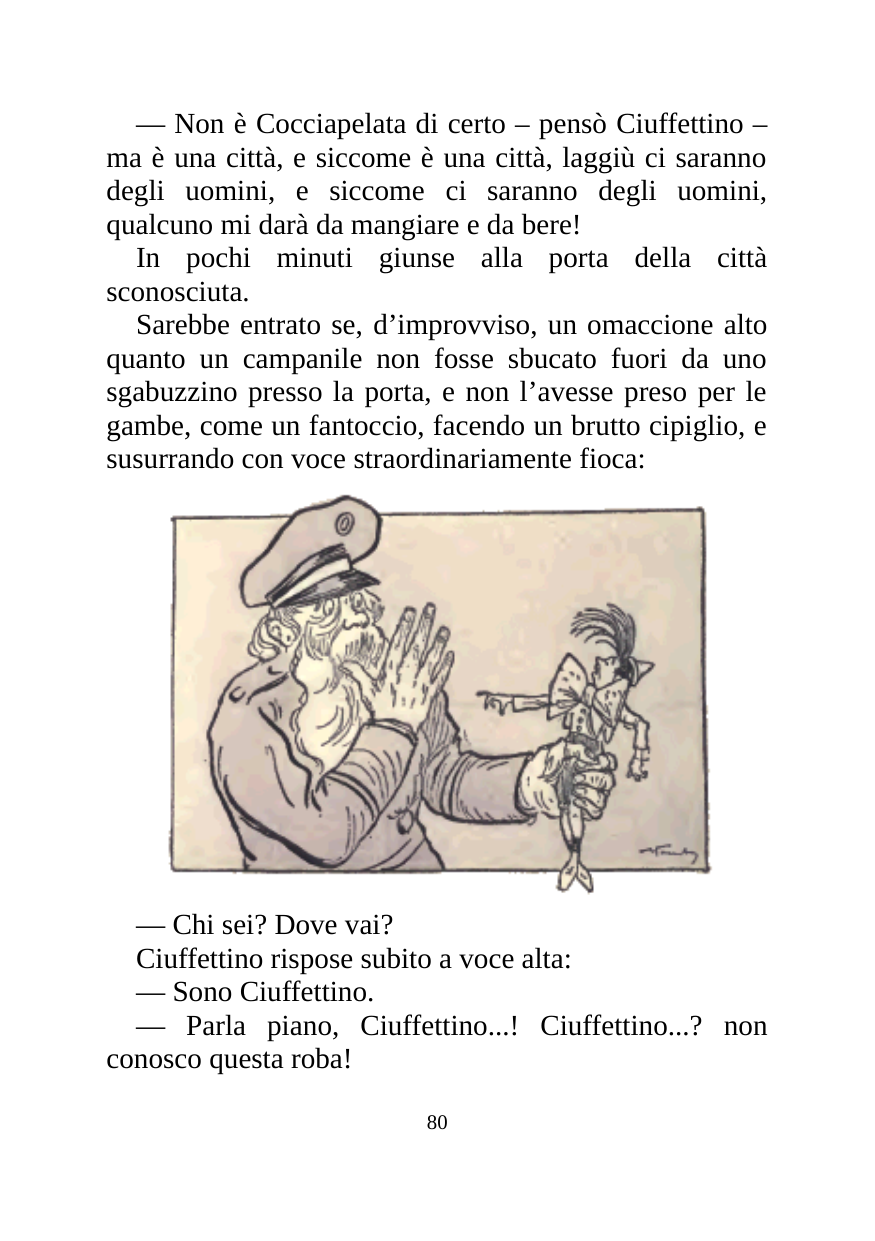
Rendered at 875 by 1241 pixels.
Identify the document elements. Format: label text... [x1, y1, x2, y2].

text Ciuffettino rispose subito a voce alta: [106, 941, 768, 974]
text — Chi sei? Dove vai? [106, 908, 768, 941]
text — Sono Ciuffettino. [106, 974, 768, 1008]
text — Parla piano, Ciuffettino...! Ciuffettino...? non conosco questa roba! [106, 1008, 768, 1075]
text — Non è Cocciapelata di certo – pensò Ciuffettino – ma è una città, e siccome è una città, laggiù ci saranno degli uomini, e siccome ci saranno degli uomini, qualcuno mi darà da mangiare e da bere! [106, 106, 768, 240]
text In pochi minuti giunse alla porta della città sconosciuta. [106, 240, 768, 307]
picture [143, 475, 731, 908]
text Sarebbe entrato se, d’improvviso, un omaccione alto quanto un campanile non fosse sbucato fuori da uno sgabuzzino presso la porta, e non l’avesse preso per le gambe, come un fantoccio, facendo un brutto cipiglio, e susurrando con voce straordinariamente fioca: [106, 307, 768, 475]
